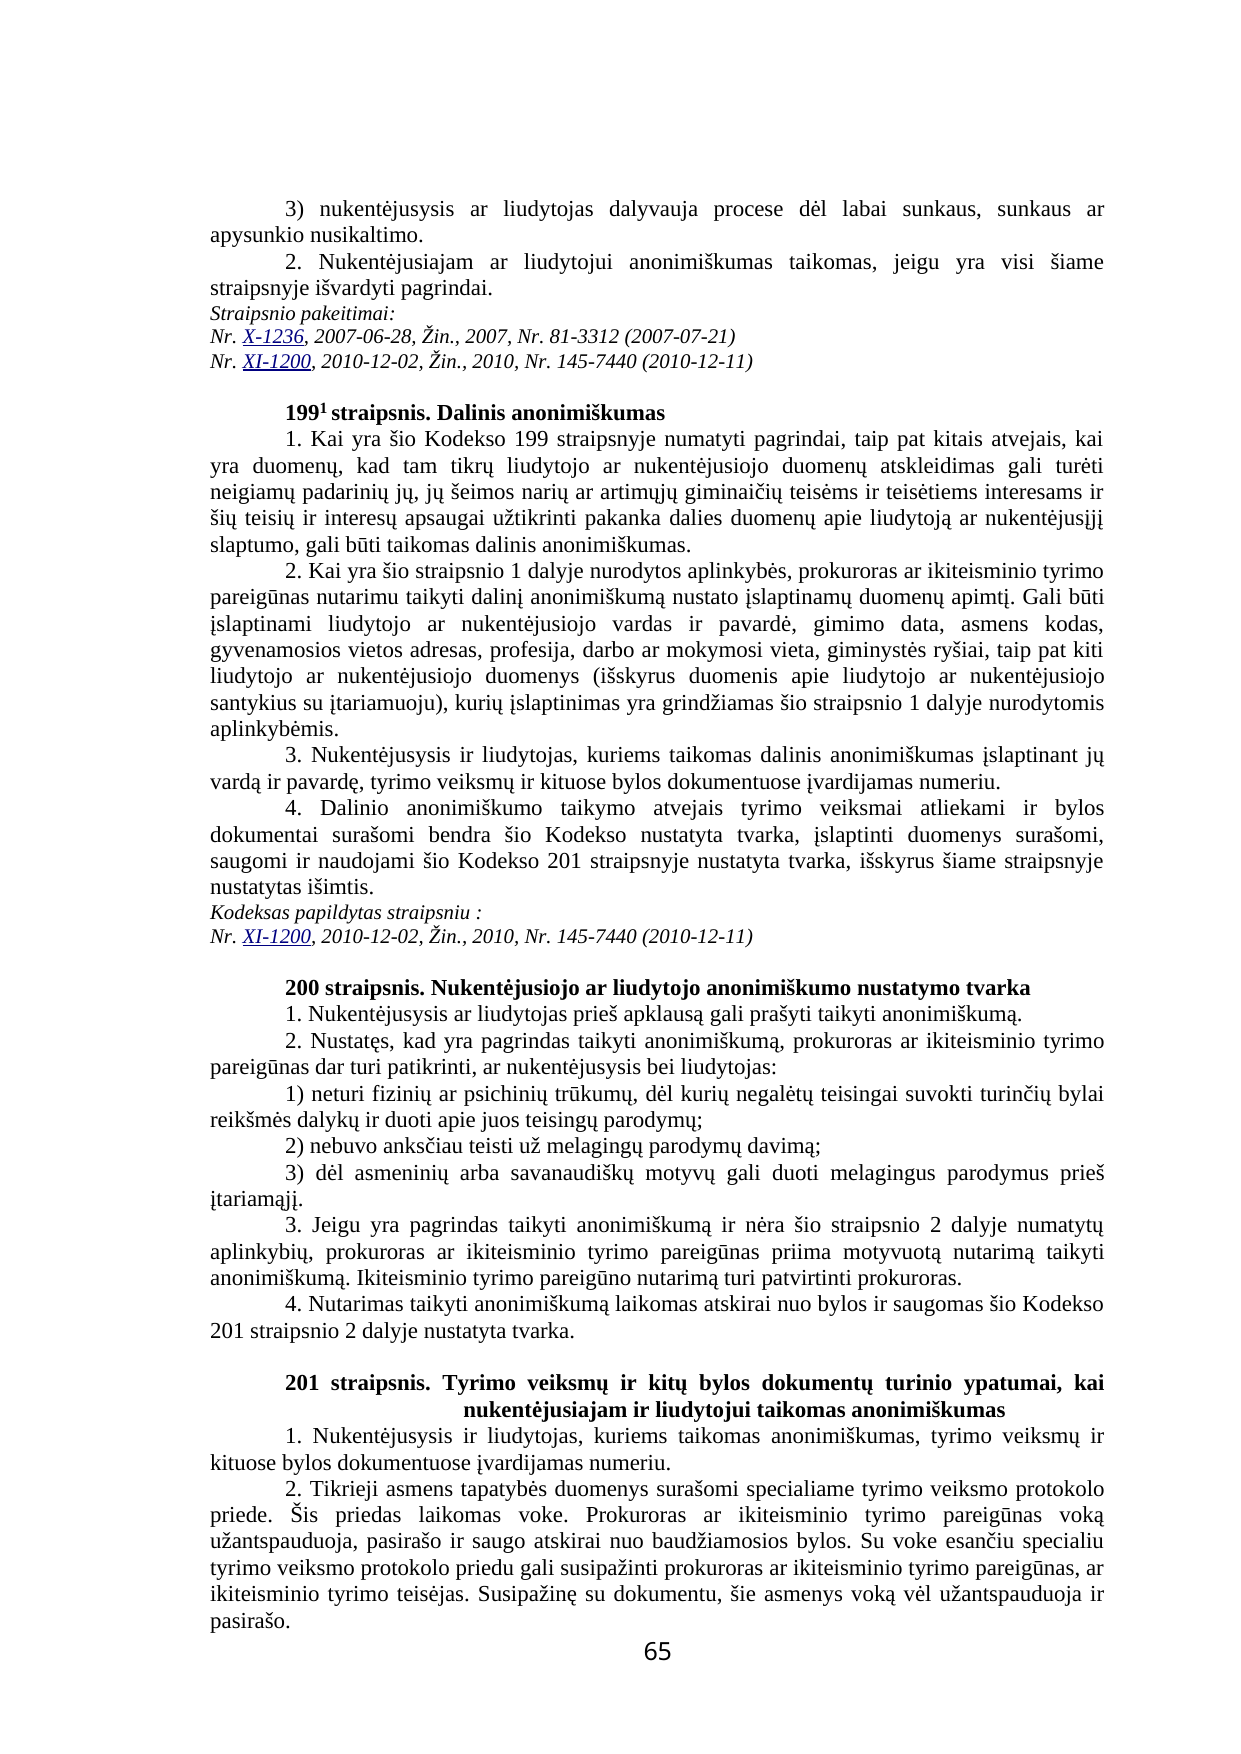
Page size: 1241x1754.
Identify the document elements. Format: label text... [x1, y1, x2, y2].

text 1) neturi fizinių ar psichinių trūkumų, dėl kurių negalėtų teisingai suvokti turinčių bylai reikšmės dalykų ir duoti apie juos teisingų parodymų; [210, 1079, 1106, 1132]
text 3. Jeigu yra pagrindas taikyti anonimiškumą ir nėra šio straipsnio 2 dalyje numatytų aplinkybių, prokuroras ar ikiteisminio tyrimo pareigūnas priima motyvuotą nutarimą taikyti anonimiškumą. Ikiteisminio tyrimo pareigūno nutarimą turi patvirtinti prokuroras. [210, 1211, 1106, 1290]
text 1991 straipsnis. Dalinis anonimiškumas [210, 399, 1106, 425]
text 4. Dalinio anonimiškumo taikymo atvejais tyrimo veiksmai atliekami ir bylos dokumentai surašomi bendra šio Kodekso nustatyta tvarka, įslaptinti duomenys surašomi, saugomi ir naudojami šio Kodekso 201 straipsnyje nustatyta tvarka, išskyrus šiame straipsnyje nustatytas išimtis. [210, 794, 1106, 900]
text 2. Nukentėjusiajam ar liudytojui anonimiškumas taikomas, jeigu yra visi šiame straipsnyje išvardyti pagrindai. [210, 248, 1106, 300]
text 1. Nukentėjusysis ar liudytojas prieš apklausą gali prašyti taikyti anonimiškumą. [210, 1001, 1106, 1027]
text 3) nukentėjusysis ar liudytojas dalyvauja procese dėl labai sunkaus, sunkaus ar apysunkio nusikaltimo. [210, 195, 1106, 248]
text 1. Kai yra šio Kodekso 199 straipsnyje numatyti pagrindai, taip pat kitais atvejais, kai yra duomenų, kad tam tikrų liudytojo ar nukentėjusiojo duomenų atskleidimas gali turėti neigiamų padarinių jų, jų šeimos narių ar artimųjų giminaičių teisėms ir teisėtiems interesams ir šių teisių ir interesų apsaugai užtikrinti pakanka dalies duomenų apie liudytoją ar nukentėjusįjį slaptumo, gali būti taikomas dalinis anonimiškumas. [210, 425, 1106, 557]
text 2. Kai yra šio straipsnio 1 dalyje nurodytos aplinkybės, prokuroras ar ikiteisminio tyrimo pareigūnas nutarimu taikyti dalinį anonimiškumą nustato įslaptinamų duomenų apimtį. Gali būti įslaptinami liudytojo ar nukentėjusiojo vardas ir pavardė, gimimo data, asmens kodas, gyvenamosios vietos adresas, profesija, darbo ar mokymosi vieta, giminystės ryšiai, taip pat kiti liudytojo ar nukentėjusiojo duomenys (išskyrus duomenis apie liudytojo ar nukentėjusiojo santykius su įtariamuoju), kurių įslaptinimas yra grindžiamas šio straipsnio 1 dalyje nurodytomis aplinkybėmis. [210, 557, 1106, 742]
text Straipsnio pakeitimai: [210, 300, 1106, 324]
text 2. Nustatęs, kad yra pagrindas taikyti anonimiškumą, prokuroras ar ikiteisminio tyrimo pareigūnas dar turi patikrinti, ar nukentėjusysis bei liudytojas: [210, 1027, 1106, 1079]
text 3. Nukentėjusysis ir liudytojas, kuriems taikomas dalinis anonimiškumas įslaptinant jų vardą ir pavardę, tyrimo veiksmų ir kituose bylos dokumentuose įvardijamas numeriu. [210, 742, 1106, 794]
text Nr. XI-1200, 2010-12-02, Žin., 2010, Nr. 145-7440 (2010-12-11) [210, 348, 1106, 373]
text Nr. X-1236, 2007-06-28, Žin., 2007, Nr. 81-3312 (2007-07-21) [210, 324, 1106, 348]
text 3) dėl asmeninių arba savanaudiškų motyvų gali duoti melagingus parodymus prieš įtariamąjį. [210, 1159, 1106, 1211]
text 2. Tikrieji asmens tapatybės duomenys surašomi specialiame tyrimo veiksmo protokolo priede. Šis priedas laikomas voke. Prokuroras ar ikiteisminio tyrimo pareigūnas voką užantspauduoja, pasirašo ir saugo atskirai nuo baudžiamosios bylos. Su voke esančiu specialiu tyrimo veiksmo protokolo priedu gali susipažinti prokuroras ar ikiteisminio tyrimo pareigūnas, ar ikiteisminio tyrimo teisėjas. Susipažinę su dokumentu, šie asmenys voką vėl užantspauduoja ir pasirašo. [210, 1475, 1106, 1633]
text 4. Nutarimas taikyti anonimiškumą laikomas atskirai nuo bylos ir saugomas šio Kodekso 201 straipsnio 2 dalyje nustatyta tvarka. [210, 1290, 1106, 1343]
text 200 straipsnis. Nukentėjusiojo ar liudytojo anonimiškumo nustatymo tvarka [285, 974, 1106, 1001]
text Nr. XI-1200, 2010-12-02, Žin., 2010, Nr. 145-7440 (2010-12-11) [210, 924, 1106, 948]
text 2) nebuvo anksčiau teisti už melagingų parodymų davimą; [210, 1132, 1106, 1159]
text 1. Nukentėjusysis ir liudytojas, kuriems taikomas anonimiškumas, tyrimo veiksmų ir kituose bylos dokumentuose įvardijamas numeriu. [210, 1422, 1106, 1475]
text 201 straipsnis. Tyrimo veiksmų ir kitų bylos dokumentų turinio ypatumai, kai nukentėjusiajam ir liudytojui taikomas anonimiškumas [285, 1369, 1106, 1422]
text Kodeksas papildytas straipsniu : [210, 900, 1106, 924]
